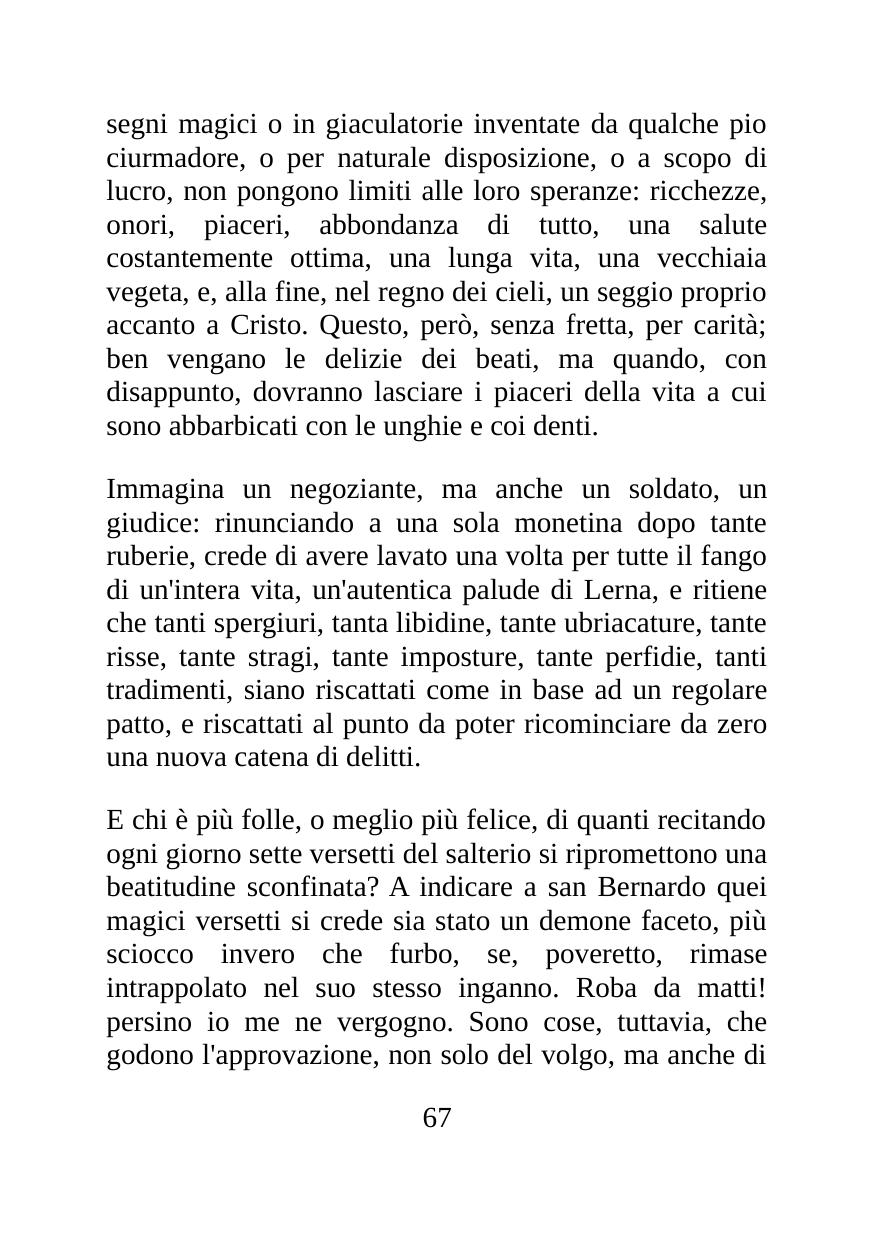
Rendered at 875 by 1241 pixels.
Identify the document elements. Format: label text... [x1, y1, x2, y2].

text E chi è più folle, o meglio più felice, di quanti recitando ogni giorno sette versetti del salterio si ripromettono una beatitudine sconfinata? A indicare a san Bernardo quei magici versetti si crede sia stato un demone faceto, più sciocco invero che furbo, se, poveretto, rimase intrappolato nel suo stesso inganno. Roba da matti! persino io me ne vergogno. Sono cose, tuttavia, che godono l'approvazione, non solo del volgo, ma anche di [106, 802, 768, 1071]
text Immagina un negoziante, ma anche un soldato, un giudice: rinunciando a una sola monetina dopo tante ruberie, crede di avere lavato una volta per tutte il fango di un'intera vita, un'autentica palude di Lerna, e ritiene che tanti spergiuri, tanta libidine, tante ubriacature, tante risse, tante stragi, tante imposture, tante perfidie, tanti tradimenti, siano riscattati come in base ad un regolare patto, e riscattati al punto da poter ricominciare da zero una nuova catena di delitti. [106, 471, 768, 773]
text segni magici o in giaculatorie inventate da qualche pio ciurmadore, o per naturale disposizione, o a scopo di lucro, non pongono limiti alle loro speranze: ricchezze, onori, piaceri, abbondanza di tutto, una salute costantemente ottima, una lunga vita, una vecchiaia vegeta, e, alla fine, nel regno dei cieli, un seggio proprio accanto a Cristo. Questo, però, senza fretta, per carità; ben vengano le delizie dei beati, ma quando, con disappunto, dovranno lasciare i piaceri della vita a cui sono abbarbicati con le unghie e coi denti. [106, 106, 768, 442]
